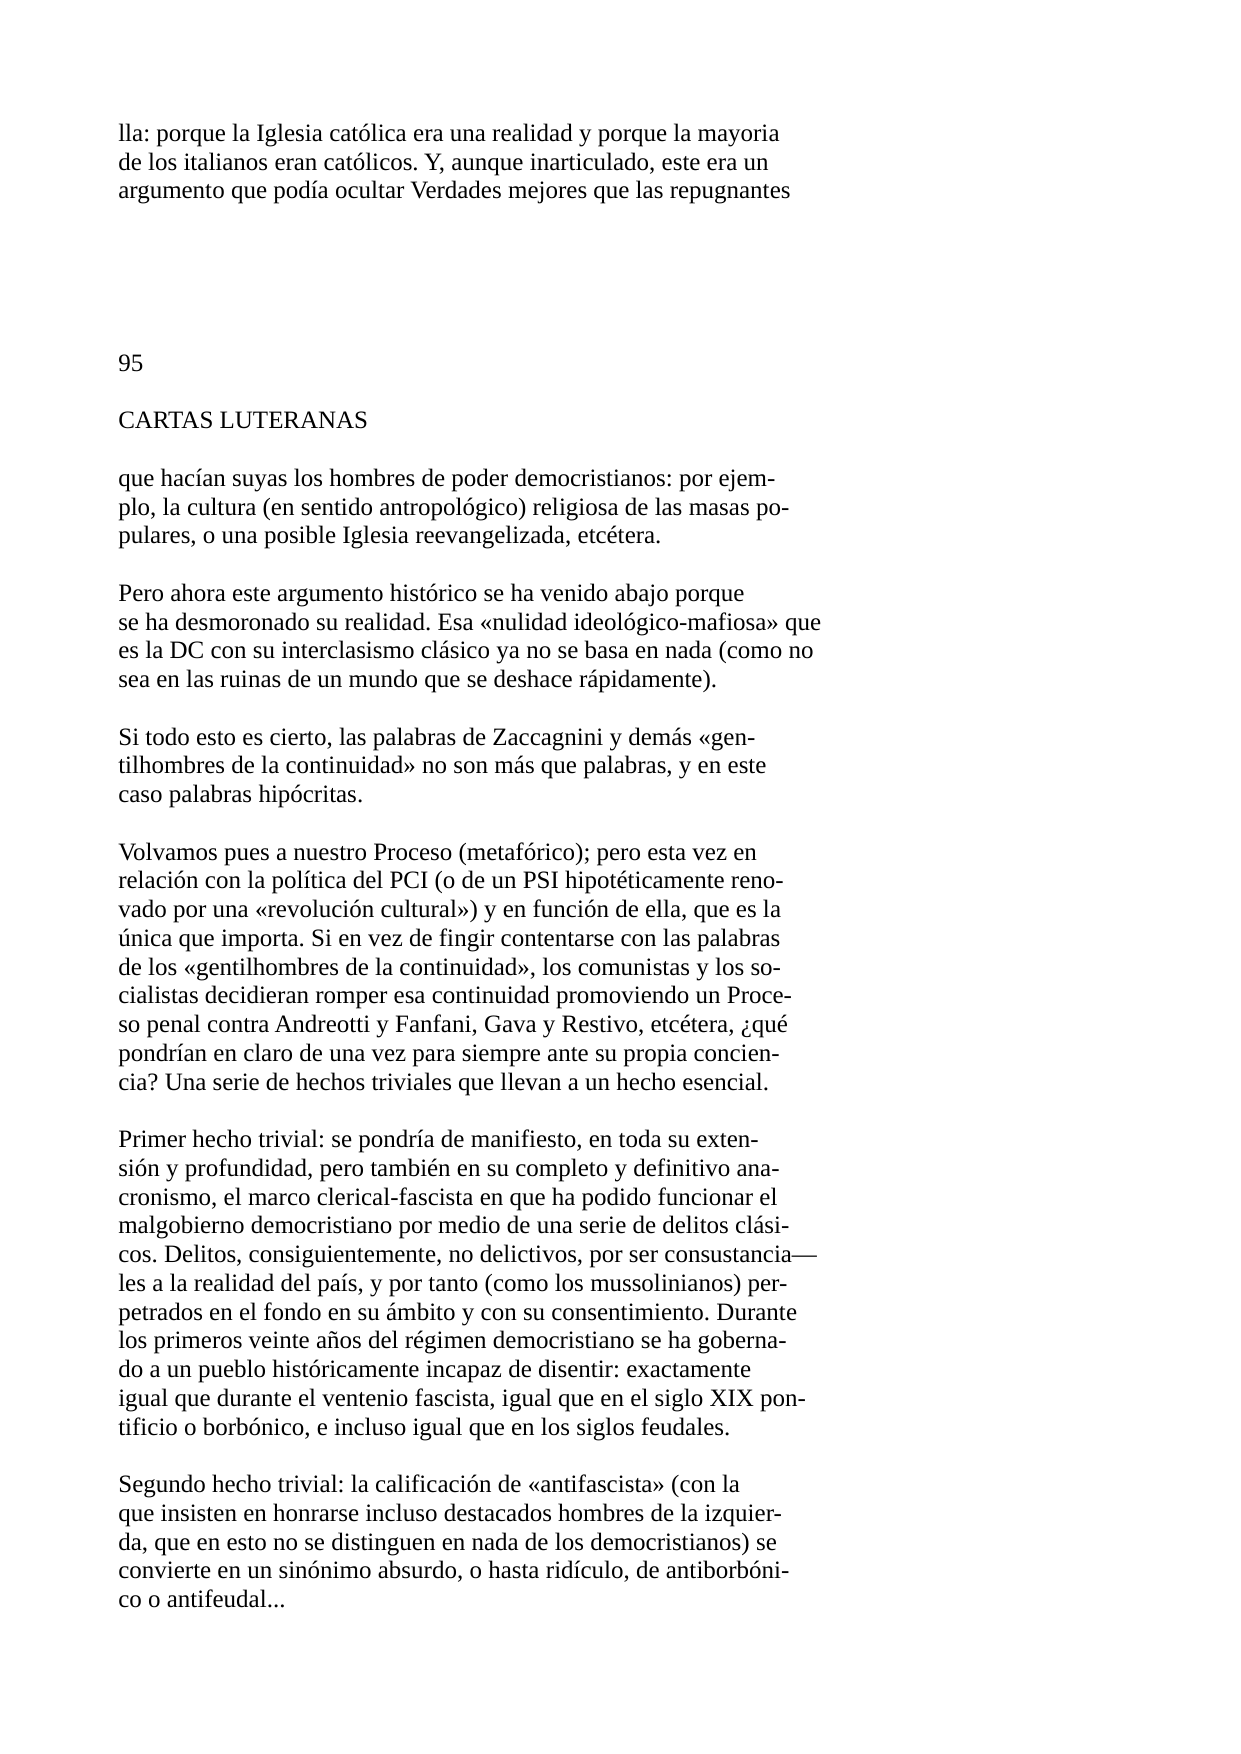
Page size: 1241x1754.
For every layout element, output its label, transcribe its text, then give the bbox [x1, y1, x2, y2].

text Pero ahora este argumento histórico se ha venido abajo porque [118, 578, 1122, 607]
text do a un pueblo históricamente incapaz de disentir: exactamente [118, 1354, 1122, 1383]
text Primer hecho trivial: se pondría de manifiesto, en toda su exten- [118, 1124, 1122, 1153]
text so penal contra Andreotti y Fanfani, Gava y Restivo, etcétera, ¿qué [118, 1009, 1122, 1038]
text que hacían suyas los hombres de poder democristianos: por ejem- [118, 463, 1122, 492]
text petrados en el fondo en su ámbito y con su consentimiento. Durante [118, 1297, 1122, 1326]
text vado por una «revolución cultural») y en función de ella, que es la [118, 894, 1122, 923]
text argumento que podía ocultar Verdades mejores que las repugnantes [118, 176, 1122, 204]
text les a la realidad del país, y por tanto (como los mussolinianos) per- [118, 1268, 1122, 1297]
text malgobierno democristiano por medio de una serie de delitos clási- [118, 1211, 1122, 1239]
text da, que en esto no se distinguen en nada de los democristianos) se [118, 1527, 1122, 1556]
text es la DC con su interclasismo clásico ya no se basa en nada (como no [118, 636, 1122, 664]
text igual que durante el ventenio fascista, igual que en el siglo XIX pon- [118, 1383, 1122, 1412]
text cialistas decidieran romper esa continuidad promoviendo un Proce- [118, 981, 1122, 1009]
text Segundo hecho trivial: la calificación de «antifascista» (con la [118, 1469, 1122, 1498]
text lla: porque la Iglesia católica era una realidad y porque la mayoria [118, 118, 1122, 147]
text tilhombres de la continuidad» no son más que palabras, y en este [118, 751, 1122, 779]
text convierte en un sinónimo absurdo, o hasta ridículo, de antiborbóni- [118, 1556, 1122, 1584]
text sea en las ruinas de un mundo que se deshace rápidamente). [118, 664, 1122, 693]
text co o antifeudal... [118, 1584, 1122, 1613]
text plo, la cultura (en sentido antropológico) religiosa de las masas po- [118, 492, 1122, 521]
text que insisten en honrarse incluso destacados hombres de la izquier- [118, 1498, 1122, 1527]
text pulares, o una posible Iglesia reevangelizada, etcétera. [118, 521, 1122, 549]
text relación con la política del PCI (o de un PSI hipotéticamente reno- [118, 866, 1122, 894]
text 95 [118, 348, 1122, 377]
text Volvamos pues a nuestro Proceso (metafórico); pero esta vez en [118, 837, 1122, 866]
text los primeros veinte años del régimen democristiano se ha goberna- [118, 1326, 1122, 1354]
text tificio o borbónico, e incluso igual que en los siglos feudales. [118, 1412, 1122, 1441]
text caso palabras hipócritas. [118, 779, 1122, 808]
text Si todo esto es cierto, las palabras de Zaccagnini y demás «gen- [118, 722, 1122, 751]
text cia? Una serie de hechos triviales que llevan a un hecho esencial. [118, 1067, 1122, 1096]
text pondrían en claro de una vez para siempre ante su propia concien- [118, 1038, 1122, 1067]
text CARTAS LUTERANAS [118, 406, 1122, 434]
text de los «gentilhombres de la continuidad», los comunistas y los so- [118, 952, 1122, 981]
text única que importa. Si en vez de fingir contentarse con las palabras [118, 923, 1122, 952]
text sión y profundidad, pero también en su completo y definitivo ana- [118, 1153, 1122, 1182]
text de los italianos eran católicos. Y, aunque inarticulado, este era un [118, 147, 1122, 176]
text cos. Delitos, consiguientemente, no delictivos, por ser consustancia— [118, 1239, 1122, 1268]
text cronismo, el marco clerical-fascista en que ha podido funcionar el [118, 1182, 1122, 1211]
text se ha desmoronado su realidad. Esa «nulidad ideológico-mafiosa» que [118, 607, 1122, 636]
